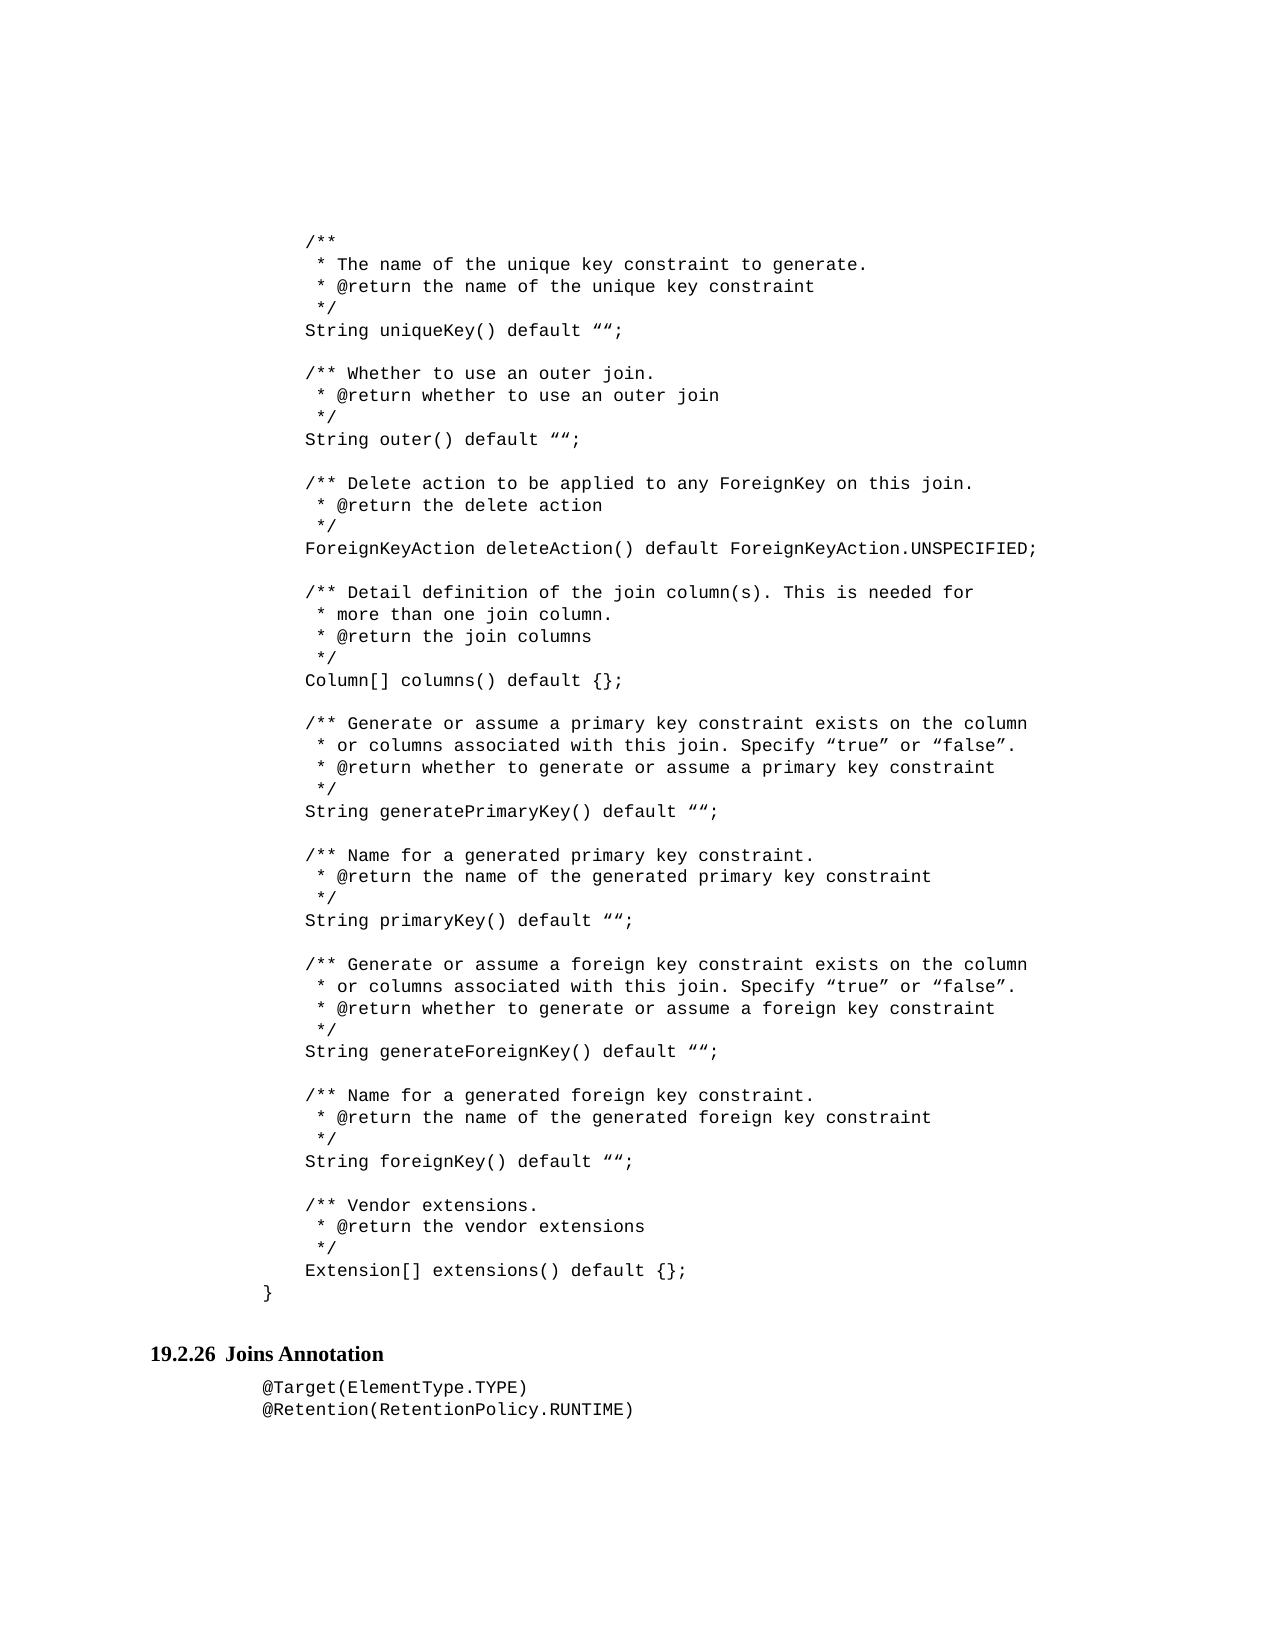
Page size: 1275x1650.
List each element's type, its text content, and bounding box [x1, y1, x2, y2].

text * @return whether to use an outer join [262, 385, 1125, 407]
text /** Whether to use an outer join. [262, 363, 1125, 385]
text /** [262, 232, 1125, 254]
text */ [262, 1019, 1125, 1041]
text String uniqueKey() default ““; [262, 319, 1125, 341]
text ForeignKeyAction deleteAction() default ForeignKeyAction.UNSPECIFIED; [262, 538, 1125, 560]
text * or columns associated with this join. Specify “true” or “false”. [262, 735, 1125, 757]
text /** Name for a generated foreign key constraint. [262, 1085, 1125, 1107]
text } [262, 1282, 1125, 1304]
text * @return the join columns [262, 626, 1125, 647]
text * more than one join column. [262, 604, 1125, 626]
text String generateForeignKey() default ““; [262, 1041, 1125, 1063]
subtitle Joins Annotation [150, 1340, 1125, 1366]
text * @return whether to generate or assume a foreign key constraint [262, 997, 1125, 1019]
text String primaryKey() default ““; [262, 910, 1125, 932]
text * @return the delete action [262, 494, 1125, 516]
text String outer() default ““; [262, 429, 1125, 451]
text * or columns associated with this join. Specify “true” or “false”. [262, 976, 1125, 997]
text */ [262, 297, 1125, 319]
text /** Name for a generated primary key constraint. [262, 844, 1125, 866]
text * @return the name of the generated foreign key constraint [262, 1107, 1125, 1129]
text * @return the name of the unique key constraint [262, 276, 1125, 297]
text */ [262, 779, 1125, 801]
text @Retention(RetentionPolicy.RUNTIME) [262, 1398, 1125, 1420]
text String foreignKey() default ““; [262, 1151, 1125, 1172]
text String generatePrimaryKey() default ““; [262, 801, 1125, 822]
text /** Vendor extensions. [262, 1194, 1125, 1216]
text */ [262, 647, 1125, 669]
text /** Detail definition of the join column(s). This is needed for [262, 582, 1125, 604]
text */ [262, 407, 1125, 429]
text /** Generate or assume a foreign key constraint exists on the column [262, 954, 1125, 976]
text */ [262, 888, 1125, 910]
text * @return whether to generate or assume a primary key constraint [262, 757, 1125, 779]
text */ [262, 516, 1125, 538]
text @Target(ElementType.TYPE) [262, 1377, 1125, 1398]
text */ [262, 1129, 1125, 1151]
text * @return the name of the generated primary key constraint [262, 866, 1125, 888]
text Extension[] extensions() default {}; [262, 1260, 1125, 1282]
text /** Generate or assume a primary key constraint exists on the column [262, 713, 1125, 735]
text * @return the vendor extensions [262, 1216, 1125, 1238]
text */ [262, 1238, 1125, 1260]
text * The name of the unique key constraint to generate. [262, 254, 1125, 276]
text /** Delete action to be applied to any ForeignKey on this join. [262, 472, 1125, 494]
text Column[] columns() default {}; [262, 669, 1125, 691]
